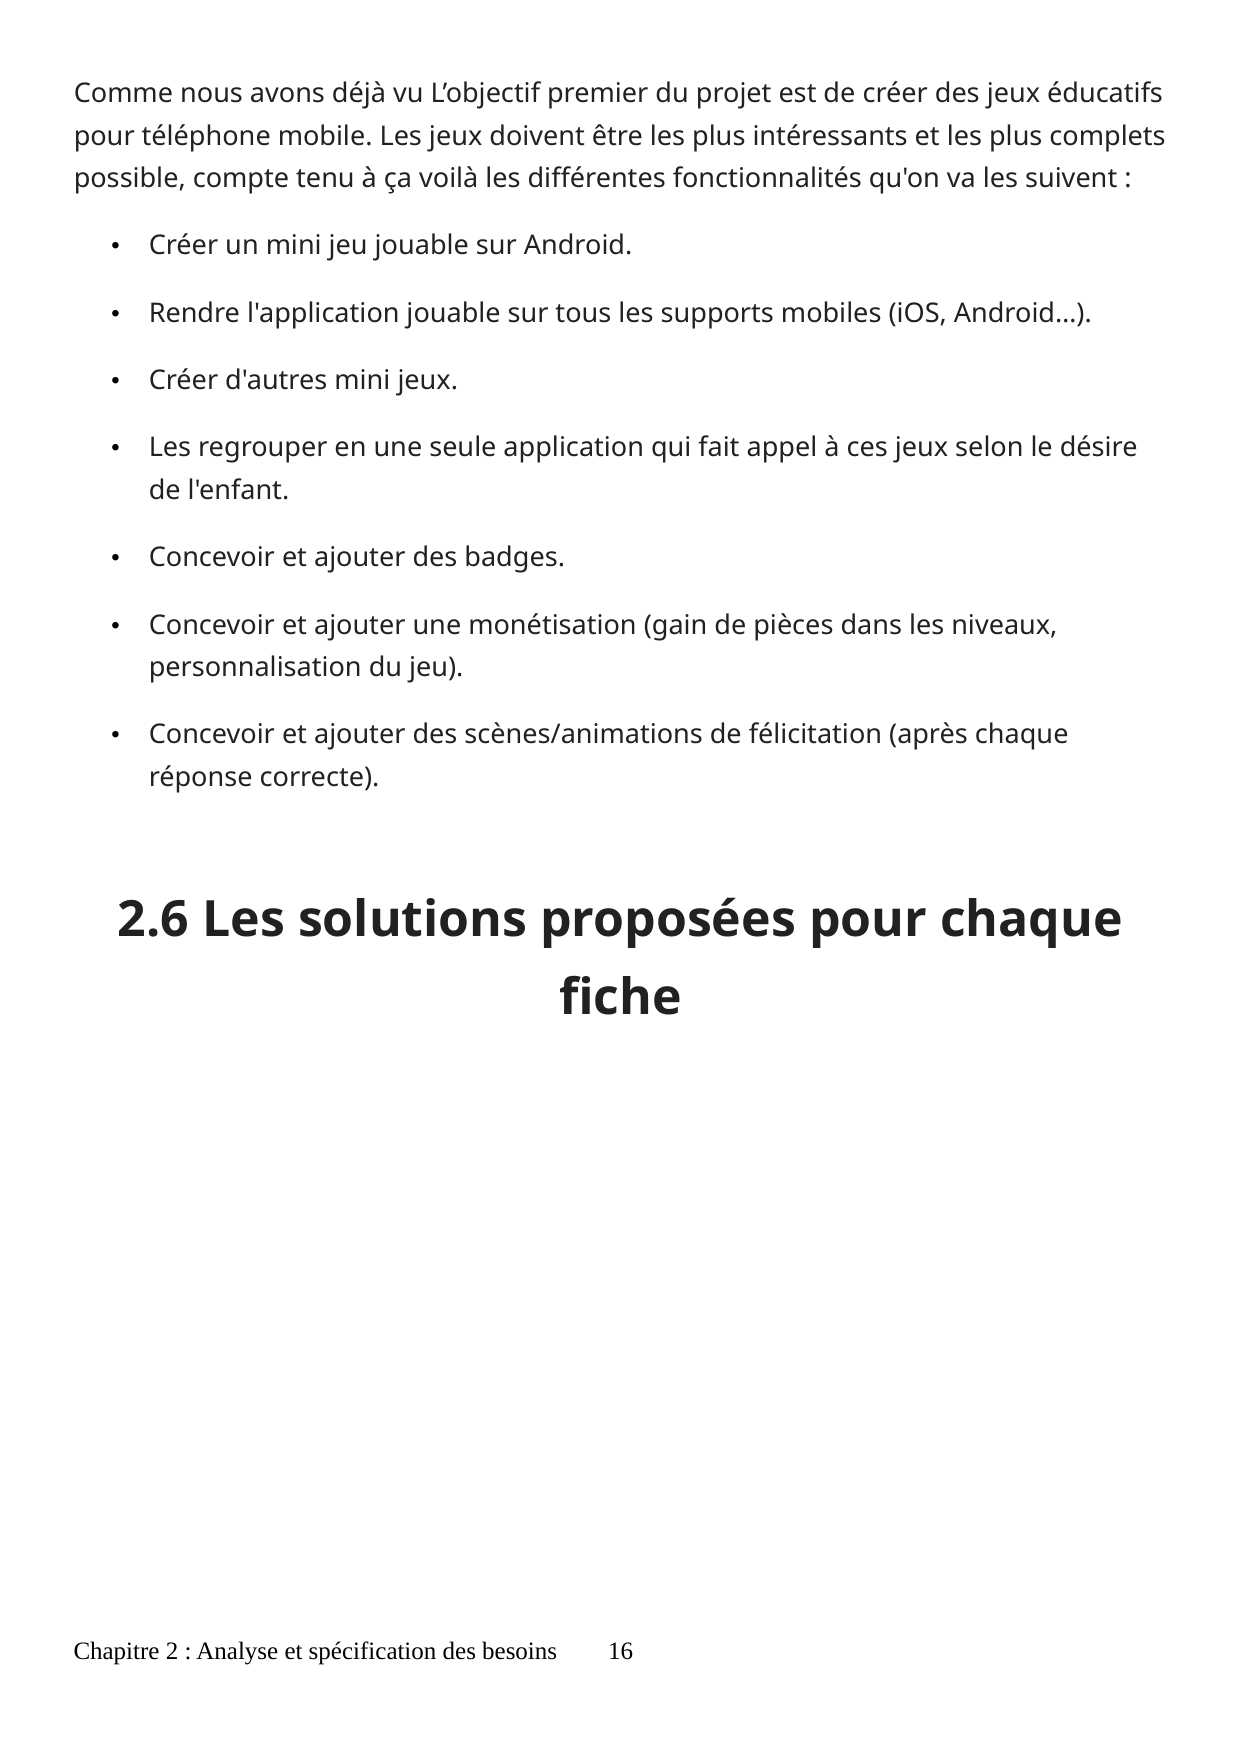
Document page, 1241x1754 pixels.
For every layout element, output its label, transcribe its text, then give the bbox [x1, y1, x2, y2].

list Concevoir et ajouter des scènes/animations de félicitation (après chaque réponse correcte). [111, 715, 1167, 794]
list Les regrouper en une seule application qui fait appel à ces jeux selon le désire de l'enfant. [111, 428, 1167, 507]
list Créer d'autres mini jeux. [111, 361, 1167, 397]
text 2.6 Les solutions proposées pour chaque fiche [73, 883, 1167, 1029]
list Concevoir et ajouter des badges. [111, 538, 1167, 574]
list Rendre l'application jouable sur tous les supports mobiles (iOS, Android…). [111, 293, 1167, 330]
text Comme nous avons déjà vu L’objectif premier du projet est de créer des jeux éducatifs pour téléphone mobile. Les jeux doivent être les plus intéressants et les plus complets possible, compte tenu à ça voilà les différentes fonctionnalités qu'on va les suivent : [73, 73, 1167, 195]
list Concevoir et ajouter une monétisation (gain de pièces dans les niveaux, personnalisation du jeu). [111, 605, 1167, 684]
list Créer un mini jeu jouable sur Android. [111, 226, 1167, 263]
